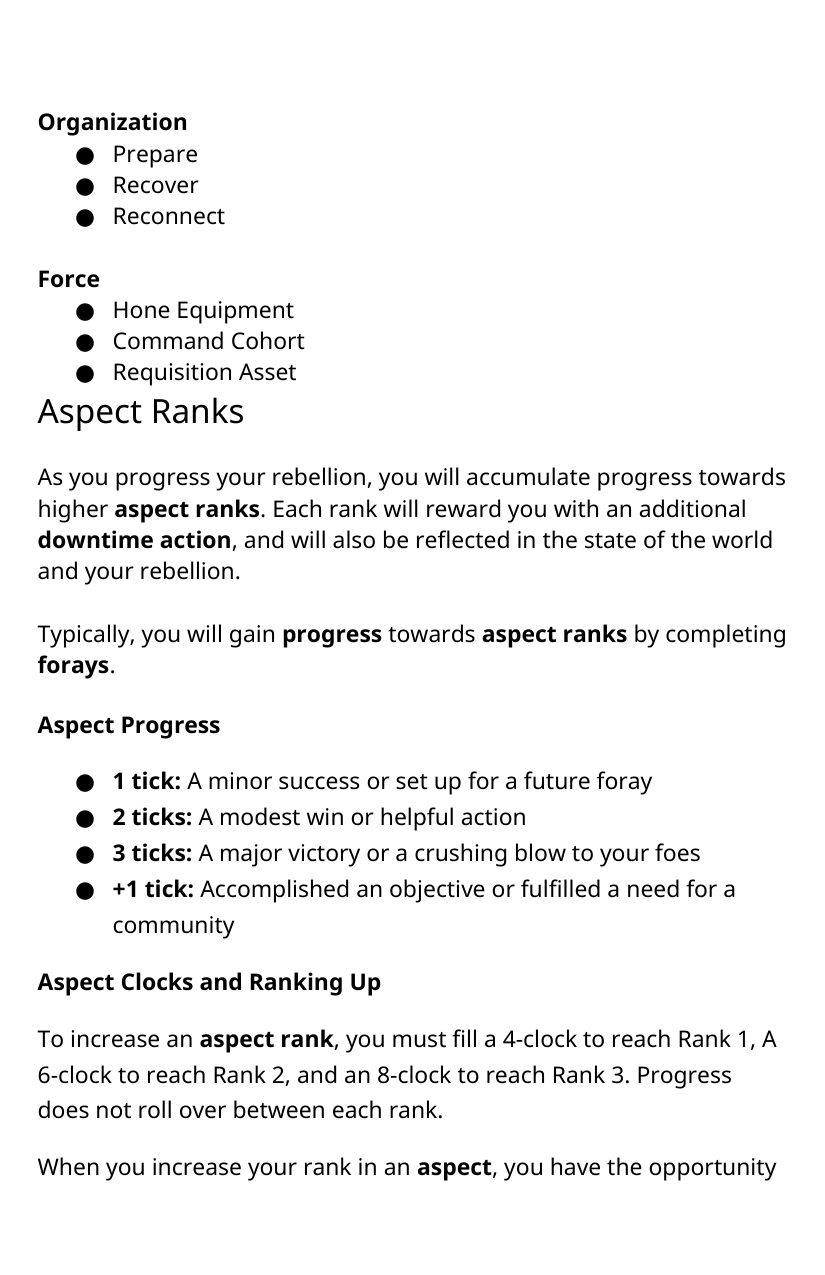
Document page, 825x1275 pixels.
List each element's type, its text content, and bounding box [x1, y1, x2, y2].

list Command Cohort [75, 325, 787, 356]
list 2 ticks: A modest win or helpful action [75, 801, 787, 832]
list 3 ticks: A major victory or a crushing blow to your foes [75, 837, 787, 868]
list Prepare [75, 137, 787, 169]
list Reconnect [75, 200, 787, 231]
text Typically, you will gain progress towards aspect ranks by completing forays. [37, 618, 787, 680]
list Requisition Asset [75, 356, 787, 387]
list Recover [75, 169, 787, 200]
text To increase an aspect rank, you must fill a 4-clock to reach Rank 1, A 6-clock to reach Rank 2, and an 8-clock to reach Rank 3. Progress does not roll over between each rank. [37, 1023, 787, 1126]
text Organization [37, 106, 787, 137]
text When you increase your rank in an aspect, you have the opportunity [37, 1151, 787, 1182]
text Aspect Clocks and Ranking Up [37, 966, 787, 997]
list +1 tick: Accomplished an objective or fulfilled a need for a community [75, 873, 787, 940]
list 1 tick: A minor success or set up for a future foray [75, 765, 787, 797]
text Aspect Progress [37, 708, 787, 740]
list Hone Equipment [75, 294, 787, 325]
subtitle Aspect Ranks [37, 387, 787, 433]
text Force [37, 262, 787, 294]
text As you progress your rebellion, you will accumulate progress towards higher aspect ranks. Each rank will reward you with an additional downtime action, and will also be reflected in the state of the world and your rebellion. [37, 461, 787, 586]
